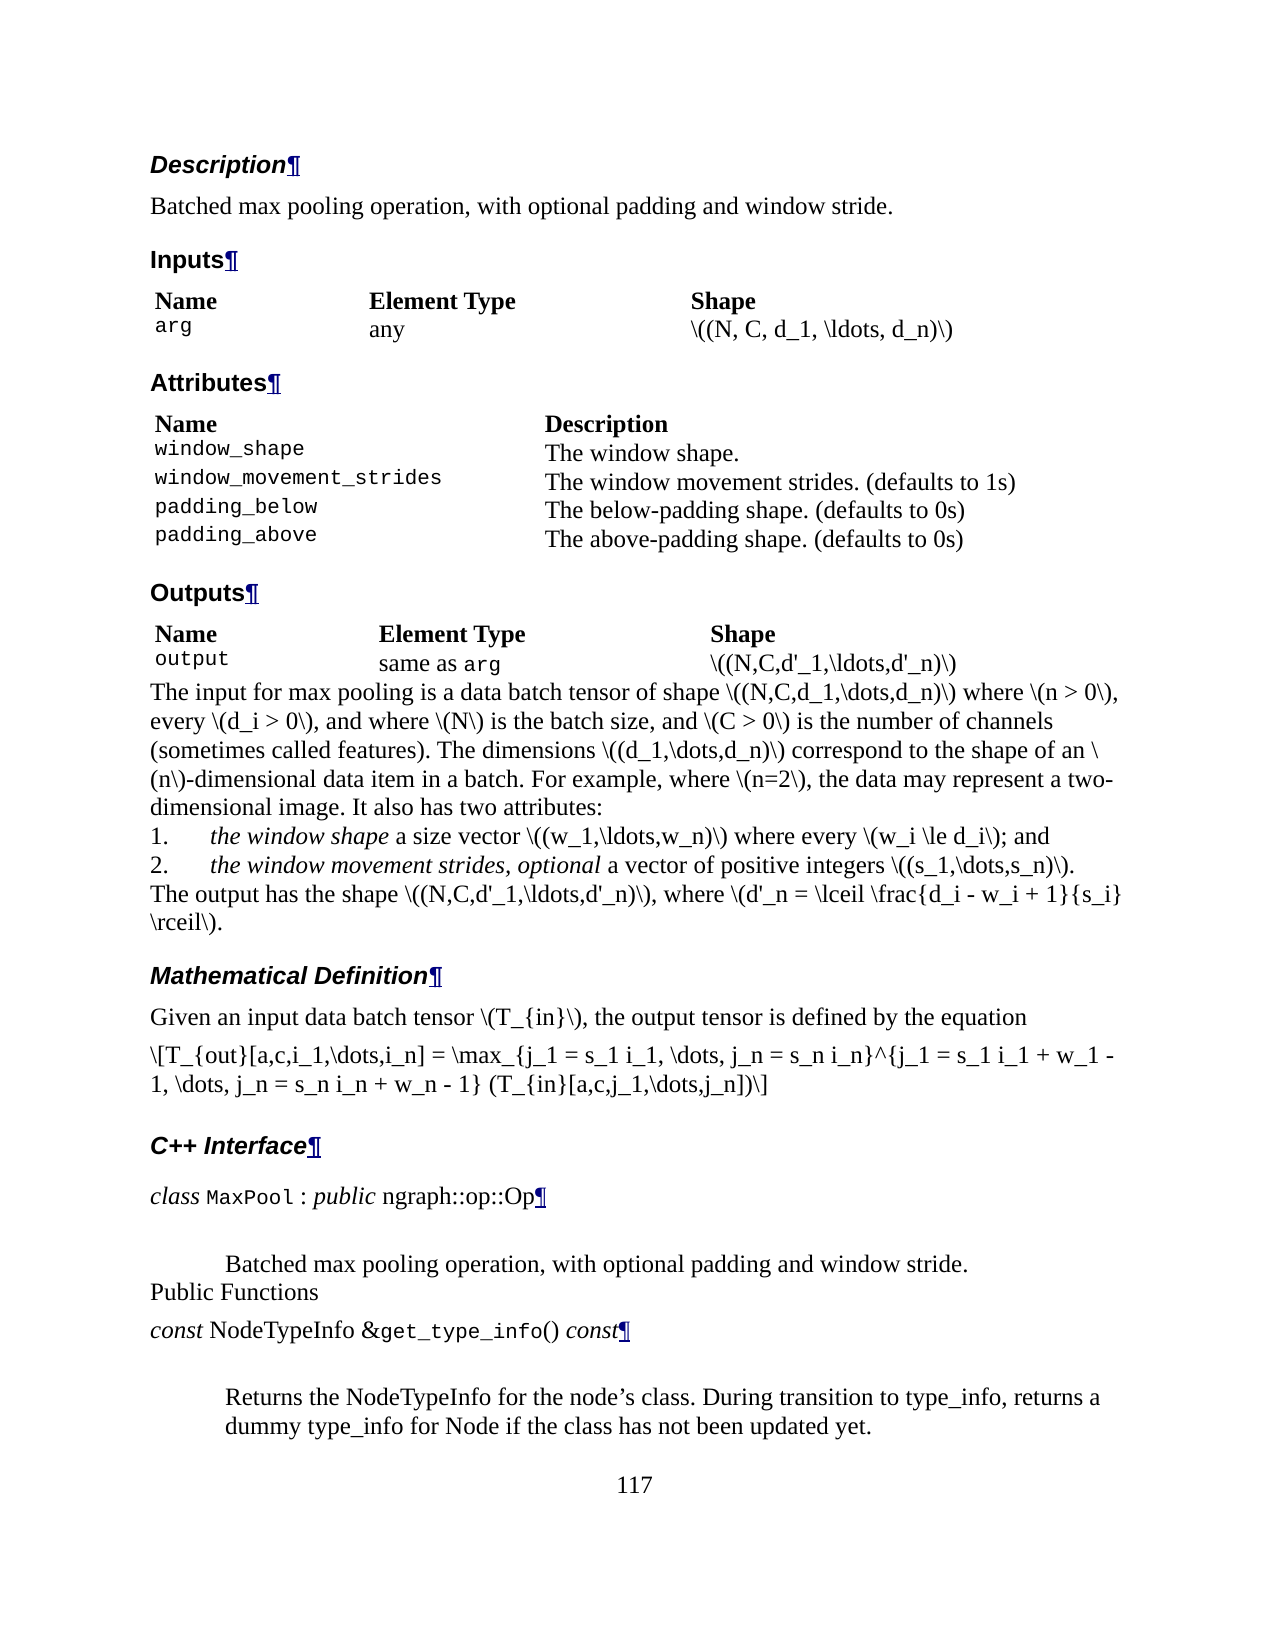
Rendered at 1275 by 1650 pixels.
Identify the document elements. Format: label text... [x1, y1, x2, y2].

text class MaxPool : public ngraph::op::Op¶ [150, 1181, 1125, 1240]
table_cell output [150, 648, 374, 677]
subtitle Mathematical Definition¶ [150, 961, 1125, 990]
table_header Name [150, 286, 364, 314]
text Batched max pooling operation, with optional padding and window stride. [150, 191, 1125, 220]
table_header Name [150, 619, 374, 648]
subtitle C++ Interface¶ [150, 1131, 1125, 1160]
table_cell The window shape. [540, 438, 1125, 467]
table_cell window_shape [150, 438, 540, 467]
text Returns the NodeTypeInfo for the node’s class. During transition to type_info, returns a dummy type_info for Node if the class has not been updated yet. [225, 1382, 1125, 1440]
table_header Element Type [374, 619, 706, 648]
table_cell window_movement_strides [150, 467, 540, 496]
table_cell padding_below [150, 496, 540, 524]
table_header Description [540, 409, 1125, 438]
table_cell \((N, C, d_1, \ldots, d_n)\) [686, 315, 1125, 343]
table_cell The above-padding shape. (defaults to 0s) [540, 524, 1125, 553]
table_cell \((N,C,d'_1,\ldots,d'_n)\) [706, 648, 1125, 677]
subtitle Outputs¶ [150, 578, 1125, 607]
subtitle Inputs¶ [150, 245, 1125, 273]
subtitle Attributes¶ [150, 368, 1125, 397]
table_cell The below-padding shape. (defaults to 0s) [540, 496, 1125, 524]
table_cell The window movement strides. (defaults to 1s) [540, 467, 1125, 496]
table_cell same as arg [374, 648, 706, 677]
table_cell arg [150, 315, 364, 343]
text const NodeTypeInfo &get_type_info() const¶ [150, 1315, 1125, 1373]
subtitle Description¶ [150, 150, 1125, 178]
table_cell any [365, 315, 686, 343]
text Public Functions [150, 1277, 1125, 1306]
table_header Name [150, 409, 540, 438]
table_header Element Type [365, 286, 686, 314]
table_header Shape [686, 286, 1125, 314]
text Batched max pooling operation, with optional padding and window stride. [225, 1249, 1125, 1277]
text \[T_{out}[a,c,i_1,\dots,i_n] = \max_{j_1 = s_1 i_1, \dots, j_n = s_n i_n}^{j_1 = s_1 i_1 + w_1 - 1, \dots, j_n = s_n i_n + w_n - 1} (T_{in}[a,c,j_1,\dots,j_n])\] [150, 1040, 1125, 1097]
table_cell padding_above [150, 524, 540, 553]
table_header Shape [706, 619, 1125, 648]
text The input for max pooling is a data batch tensor of shape \((N,C,d_1,\dots,d_n)\) where \(n > 0\), every \(d_i > 0\), and where \(N\) is the batch size, and \(C > 0\) is the number of channels (sometimes called features). The dimensions \((d_1,\dots,d_n)\) correspond to the shape of an \(n\)-dimensional data item in a batch. For example, where \(n=2\), the data may represent a two-dimensional image. It also has two attributes: [150, 677, 1125, 821]
list the window shape a size vector \((w_1,\ldots,w_n)\) where every \(w_i \le d_i\); and [150, 821, 1125, 850]
text Given an input data batch tensor \(T_{in}\), the output tensor is defined by the equation [150, 1002, 1125, 1031]
text The output has the shape \((N,C,d'_1,\ldots,d'_n)\), where \(d'_n = \lceil \frac{d_i - w_i + 1}{s_i} \rceil\). [150, 879, 1125, 936]
list the window movement strides, optional a vector of positive integers \((s_1,\dots,s_n)\). [150, 850, 1125, 879]
